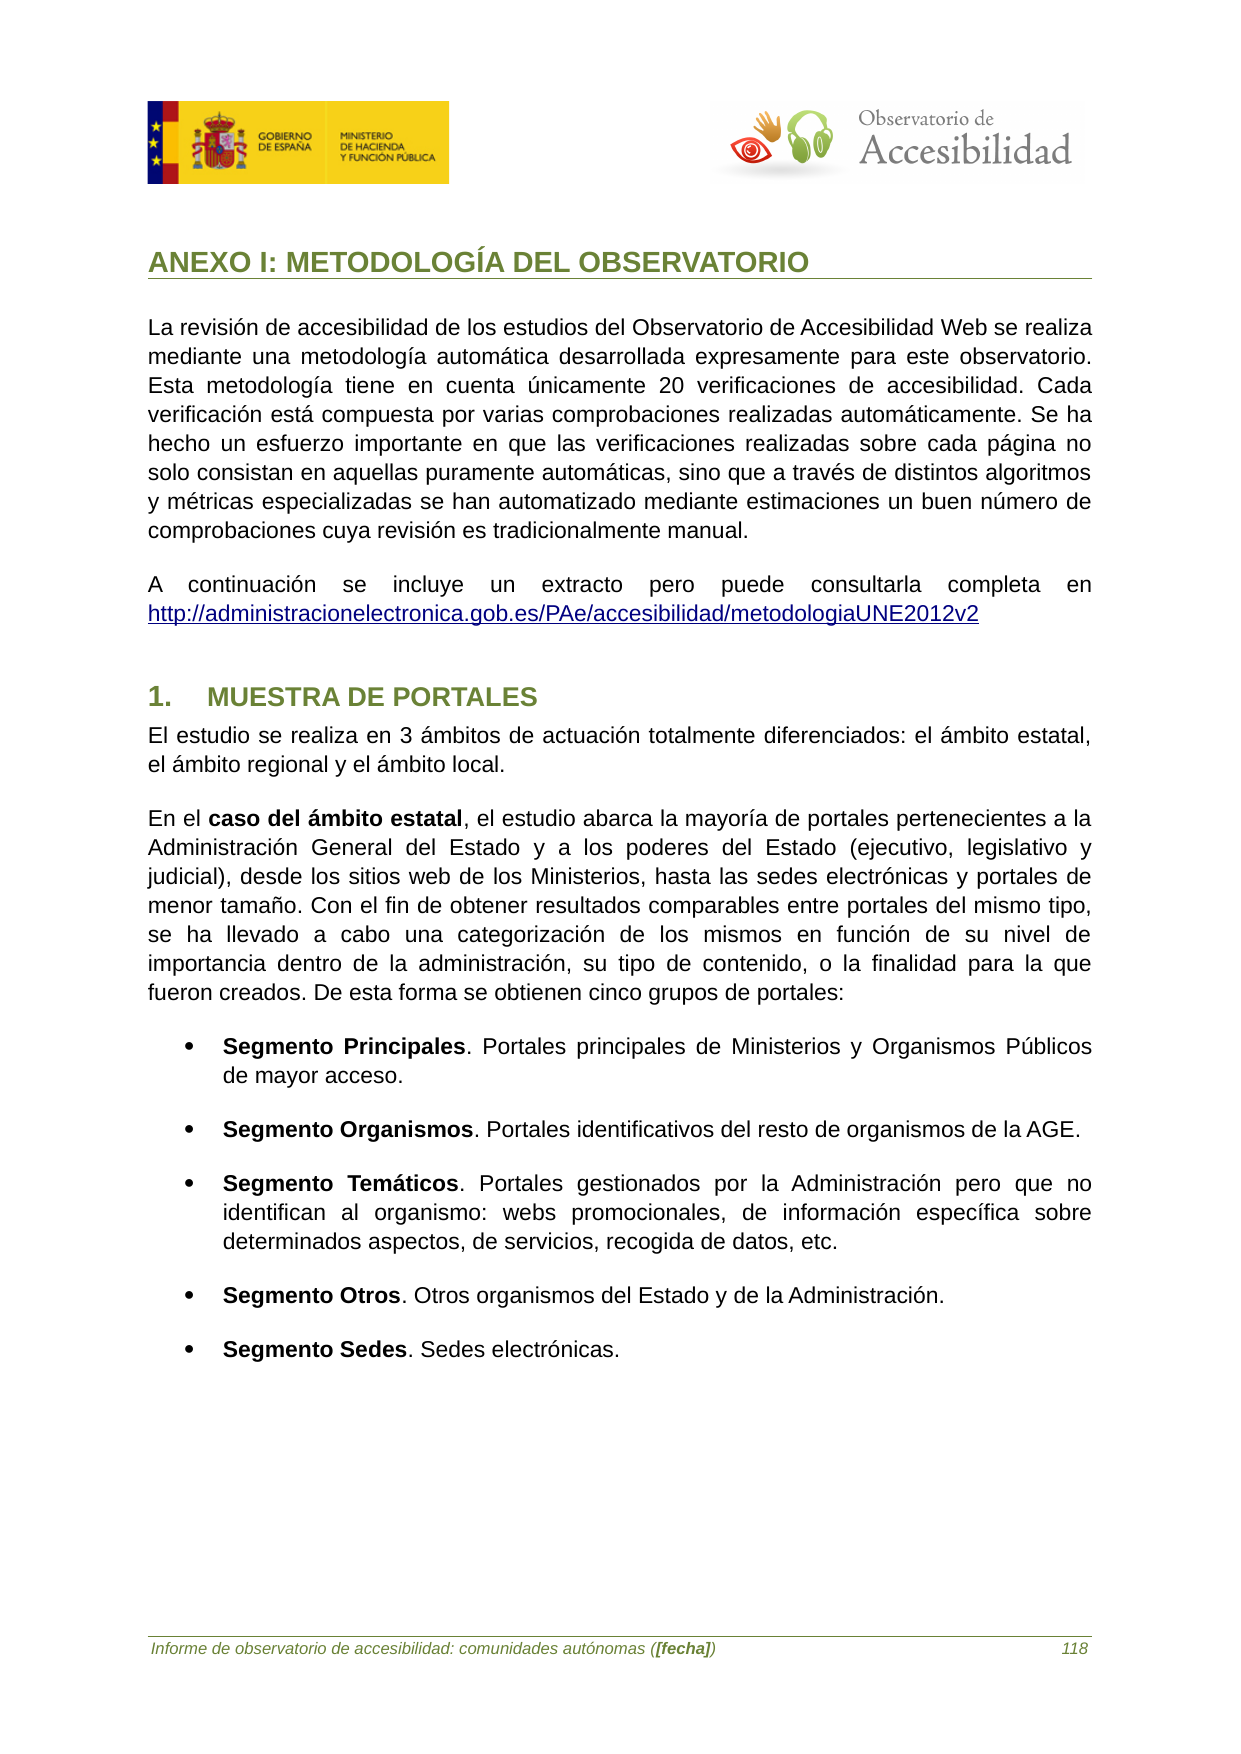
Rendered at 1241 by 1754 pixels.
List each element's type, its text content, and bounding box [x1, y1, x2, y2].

subtitle Muestra de Portales [148, 679, 1092, 712]
text La revisión de accesibilidad de los estudios del Observatorio de Accesibilidad Web se realiza mediante una metodología automática desarrollada expresamente para este observatorio. Esta metodología tiene en cuenta únicamente 20 verificaciones de accesibilidad. Cada verificación está compuesta por varias comprobaciones realizadas automáticamente. Se ha hecho un esfuerzo importante en que las verificaciones realizadas sobre cada página no solo consistan en aquellas puramente automáticas, sino que a través de distintos algoritmos y métricas especializadas se han automatizado mediante estimaciones un buen número de comprobaciones cuya revisión es tradicionalmente manual. [148, 314, 1092, 543]
picture [147, 101, 450, 184]
list Segmento Otros. Otros organismos del Estado y de la Administración. [185, 1282, 1092, 1308]
text En el caso del ámbito estatal, el estudio abarca la mayoría de portales pertenecientes a la Administración General del Estado y a los poderes del Estado (ejecutivo, legislativo y judicial), desde los sitios web de los Ministerios, hasta las sedes electrónicas y portales de menor tamaño. Con el fin de obtener resultados comparables entre portales del mismo tipo, se ha llevado a cabo una categorización de los mismos en función de su nivel de importancia dentro de la administración, su tipo de contenido, o la finalidad para la que fueron creados. De esta forma se obtienen cinco grupos de portales: [148, 805, 1092, 1005]
list Segmento Temáticos. Portales gestionados por la Administración pero que no identifican al organismo: webs promocionales, de información específica sobre determinados aspectos, de servicios, recogida de datos, etc. [185, 1170, 1092, 1254]
picture [710, 101, 1086, 184]
text A continuación se incluye un extracto pero puede consultarla completa en http://administracionelectronica.gob.es/PAe/accesibilidad/metodologiaUNE2012v2 [148, 571, 1092, 626]
text El estudio se realiza en 3 ámbitos de actuación totalmente diferenciados: el ámbito estatal, el ámbito regional y el ámbito local. [148, 722, 1092, 778]
list Segmento Sedes. Sedes electrónicas. [185, 1336, 1092, 1362]
subtitle ANEXO I: Metodología del Observatorio [148, 245, 1092, 278]
list Segmento Principales. Portales principales de Ministerios y Organismos Públicos de mayor acceso. [185, 1033, 1092, 1088]
list Segmento Organismos. Portales identificativos del resto de organismos de la AGE. [185, 1116, 1092, 1142]
